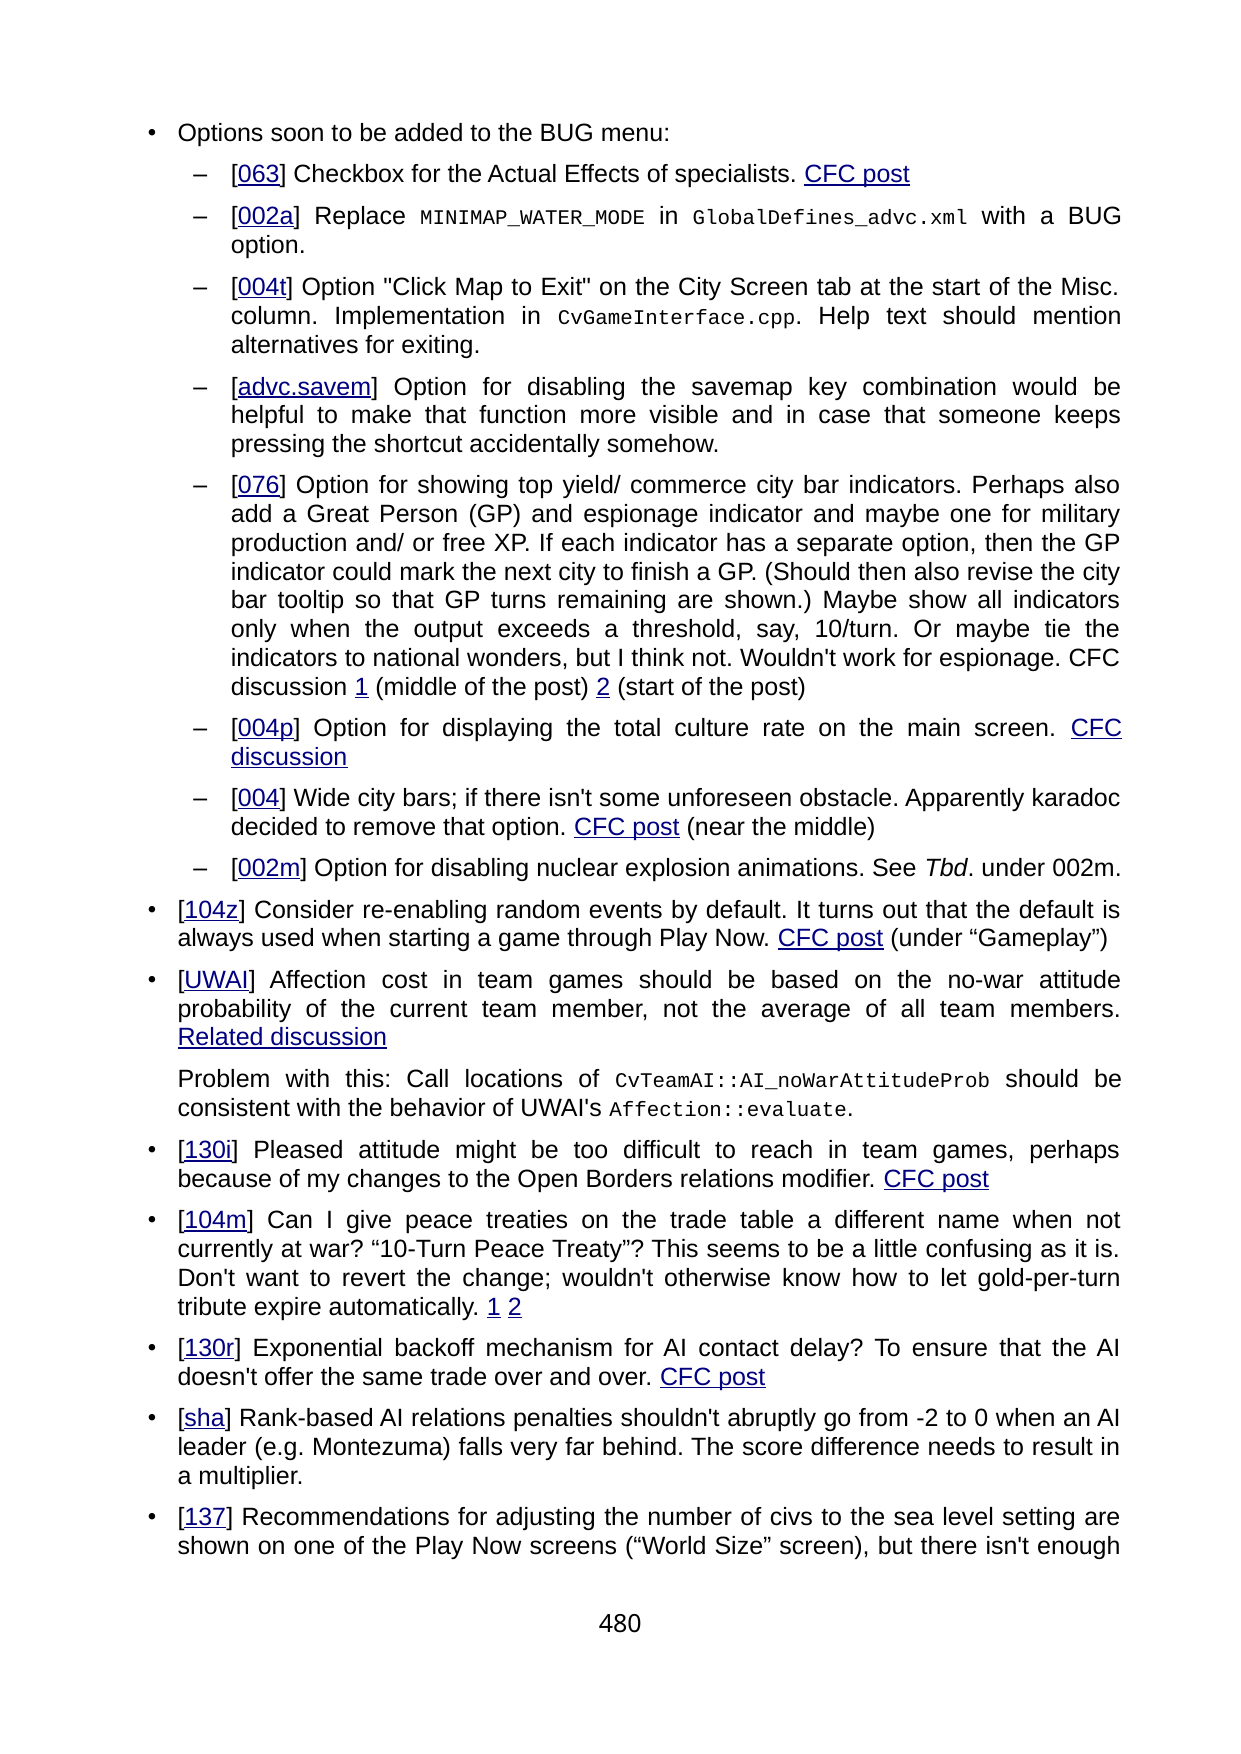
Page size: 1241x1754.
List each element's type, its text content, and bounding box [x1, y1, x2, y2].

list Options soon to be added to the BUG menu: [148, 118, 1122, 147]
list [advc.savem] Option for disabling the savemap key combination would be helpful to make that function more visible and in case that someone keeps pressing the shortcut accidentally somehow. [193, 372, 1122, 458]
list [004] Wide city bars; if there isn't some unforeseen obstacle. Apparently karadoc decided to remove that option. CFC post (near the middle) [193, 783, 1122, 841]
list [UWAI] Affection cost in team games should be based on the no-war attitude probability of the current team member, not the average of all team members. Related discussion [148, 965, 1122, 1051]
list [002a] Replace MINIMAP_WATER_MODE in GlobalDefines_advc.xml with a BUG option. [193, 201, 1122, 259]
list [076] Option for showing top yield/ commerce city bar indicators. Perhaps also add a Great Person (GP) and espionage indicator and maybe one for military production and/ or free XP. If each indicator has a separate option, then the GP indicator could mark the next city to finish a GP. (Should then also revise the city bar tooltip so that GP turns remaining are shown.) Maybe show all indicators only when the output exceeds a threshold, say, 10/turn. Or maybe tie the indicators to national wonders, but I think not. Wouldn't work for espionage. CFC discussion 1 (middle of the post) 2 (start of the post) [193, 470, 1122, 701]
list [104z] Consider re-enabling random events by default. It turns out that the default is always used when starting a game through Play Now. CFC post (under “Gameplay”) [148, 894, 1122, 952]
list [137] Recommendations for adjusting the number of civs to the sea level setting are shown on one of the Play Now screens (“World Size” screen), but there isn't enough [148, 1502, 1122, 1560]
list [104m] Can I give peace treaties on the trade table a different name when not currently at war? “10-Turn Peace Treaty”? This seems to be a little confusing as it is. Don't want to revert the change; wouldn't otherwise know how to let gold-per-turn tribute expire automatically. 1 2 [148, 1206, 1122, 1321]
list [063] Checkbox for the Actual Effects of specialists. CFC post [193, 159, 1122, 188]
list [sha] Rank-based AI relations penalties shouldn't abruptly go from -2 to 0 when an AI leader (e.g. Montezuma) falls very far behind. The score difference needs to result in a multiplier. [148, 1403, 1122, 1489]
list [004t] Option "Click Map to Exit" on the City Screen tab at the start of the Misc. column. Implementation in CvGameInterface.cpp. Help text should mention alternatives for exiting. [193, 272, 1122, 359]
list [002m] Option for disabling nuclear explosion animations. See Tbd. under 002m. [193, 853, 1122, 882]
list Problem with this: Call locations of CvTeamAI::AI_noWarAttitudeProb should be consistent with the behavior of UWAI's Affection::evaluate. [148, 1063, 1122, 1123]
list [004p] Option for displaying the total culture rate on the main screen. CFC discussion [193, 713, 1122, 771]
list [130i] Pleased attitude might be too difficult to reach in team games, perhaps because of my changes to the Open Borders relations modifier. CFC post [148, 1135, 1122, 1193]
list [130r] Exponential backoff mechanism for AI contact delay? To ensure that the AI doesn't offer the same trade over and over. CFC post [148, 1333, 1122, 1391]
